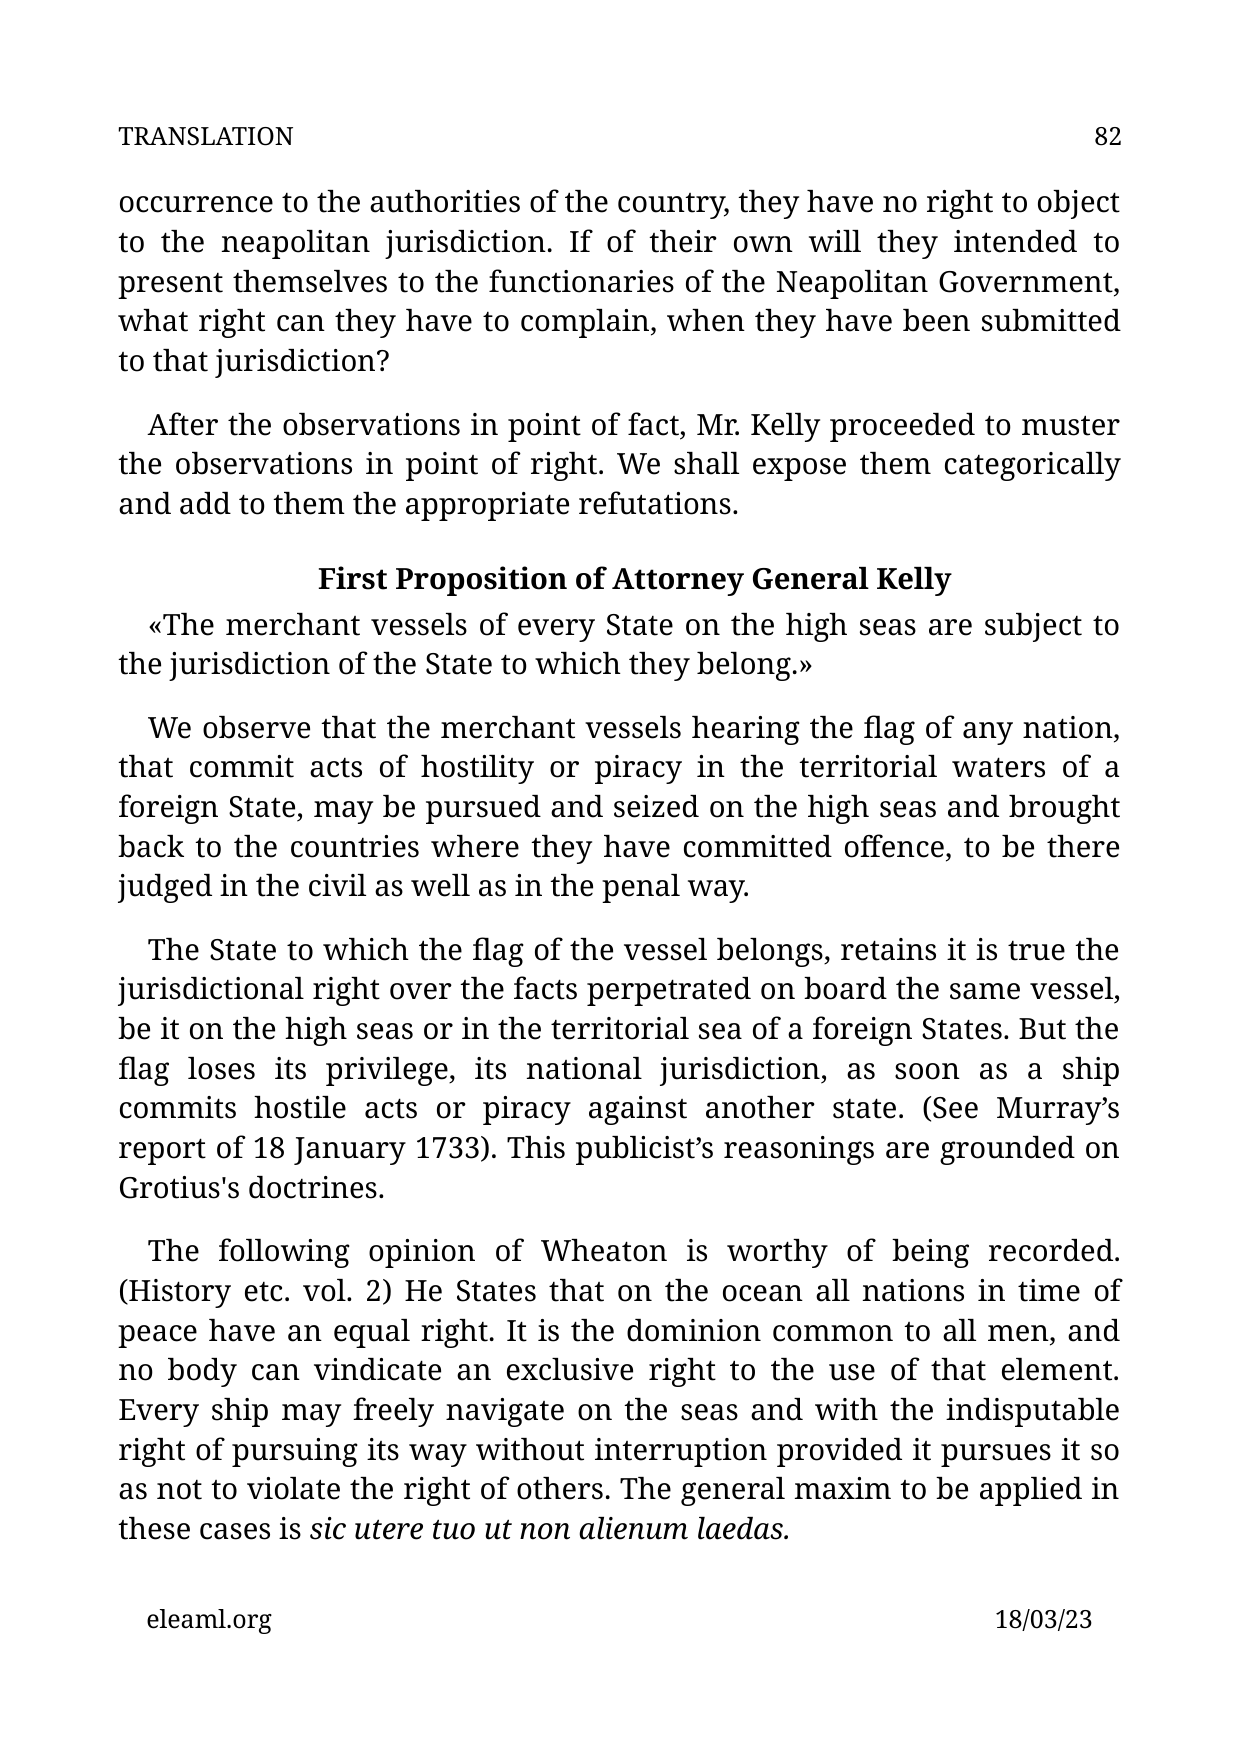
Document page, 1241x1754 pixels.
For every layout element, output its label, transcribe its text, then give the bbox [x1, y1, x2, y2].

text «The merchant vessels of every State on the high seas are subject to the jurisdiction of the State to which they belong.» [118, 604, 1122, 683]
text occurrence to the authorities of the country, they have no right to object to the neapolitan jurisdiction. If of their own will they intended to present themselves to the functionaries of the Neapolitan Government, what right can they have to complain, when they have been submitted to that jurisdiction? [118, 182, 1122, 380]
text We observe that the merchant vessels hearing the flag of any nation, that commit acts of hostility or piracy in the territorial waters of a foreign State, may be pursued and seized on the high seas and brought back to the countries where they have committed offence, to be there judged in the civil as well as in the penal way. [118, 707, 1122, 905]
subtitle First Proposition of Attorney General Kelly [118, 558, 1122, 598]
text After the observations in point of fact, Mr. Kelly proceeded to muster the observations in point of right. We shall expose them categorically and add to them the appropriate refutations. [118, 404, 1122, 523]
text The following opinion of Wheaton is worthy of being recorded. (History etc. vol. 2) He States that on the ocean all nations in time of peace have an equal right. It is the dominion common to all men, and no body can vindicate an exclusive right to the use of that element. Every ship may freely navigate on the seas and with the indisputable right of pursuing its way without interruption provided it pursues it so as not to violate the right of others. The general maxim to be applied in these cases is sic utere tuo ut non alienum laedas. [118, 1230, 1122, 1548]
text The State to which the flag of the vessel belongs, retains it is true the jurisdictional right over the facts perpetrated on board the same vessel, be it on the high seas or in the territorial sea of a foreign States. But the flag loses its privilege, its national jurisdiction, as soon as a ship commits hostile acts or piracy against another state. (See Murray’s report of 18 January 1733). This publicist’s reasonings are grounded on Grotius's doctrines. [118, 929, 1122, 1207]
